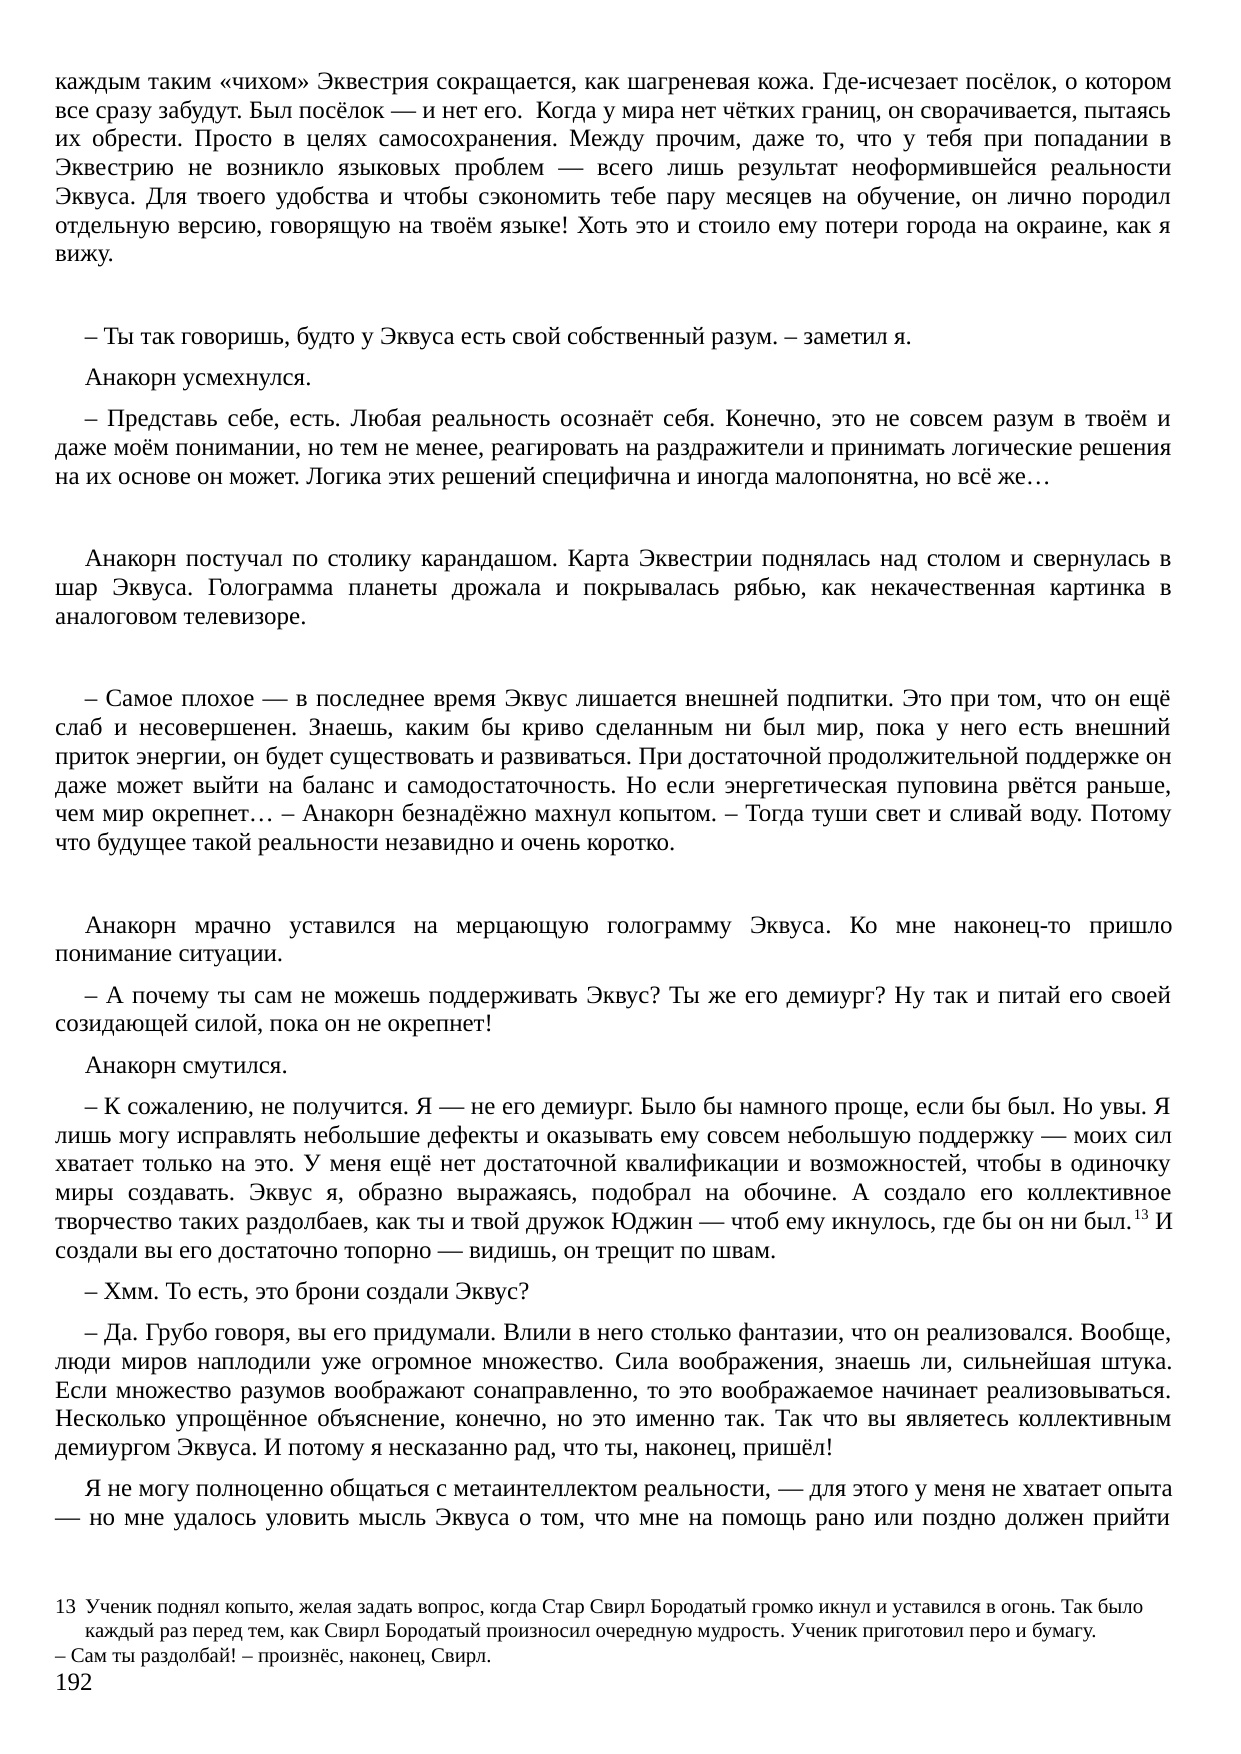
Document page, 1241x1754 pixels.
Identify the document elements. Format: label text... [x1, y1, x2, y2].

text Анакорн мрачно уставился на мерцающую голограмму Эквуса. Ко мне наконец-то пришло понимание ситуации. [55, 910, 1173, 967]
text – Хмм. То есть, это брони создали Эквус? [55, 1276, 1173, 1305]
text каждым таким «чихом» Эквестрия сокращается, как шагреневая кожа. Где-исчезает посёлок, о котором все сразу забудут. Был посёлок — и нет его. Когда у мира нет чётких границ, он сворачивается, пытаясь их обрести. Просто в целях самосохранения. Между прочим, даже то, что у тебя при попадании в Эквестрию не возникло языковых проблем — всего лишь результат неоформившейся реальности Эквуса. Для твоего удобства и чтобы сэкономить тебе пару месяцев на обучение, он лично породил отдельную версию, говорящую на твоём языке! Хоть это и стоило ему потери города на окраине, как я вижу. [55, 66, 1173, 267]
text Ученик поднял копыто, желая задать вопрос, когда Стар Свирл Бородатый громко икнул и уставился в огонь. Так было каждый раз перед тем, как Свирл Бородатый произносил очередную мудрость. Ученик приготовил перо и бумагу. [55, 1594, 1173, 1642]
text – Ты так говоришь, будто у Эквуса есть свой собственный разум. – заметил я. [55, 321, 1173, 350]
text – Сам ты раздолбай! – произнёс, наконец, Свирл. [55, 1642, 1173, 1667]
text Анакорн усмехнулся. [55, 362, 1173, 391]
text Анакорн постучал по столику карандашом. Карта Эквестрии поднялась над столом и свернулась в шар Эквуса. Голограмма планеты дрожала и покрывалась рябью, как некачественная картинка в аналоговом телевизоре. [55, 543, 1173, 630]
text – Представь себе, есть. Любая реальность осознаёт себя. Конечно, это не совсем разум в твоём и даже моём понимании, но тем не менее, реагировать на раздражители и принимать логические решения на их основе он может. Логика этих решений специфична и иногда малопонятна, но всё же… [55, 403, 1173, 490]
text Я не могу полноценно общаться с метаинтеллектом реальности, — для этого у меня не хватает опыта — но мне удалось уловить мысль Эквуса о том, что мне на помощь рано или поздно должен прийти [55, 1473, 1173, 1531]
text – Самое плохое — в последнее время Эквус лишается внешней подпитки. Это при том, что он ещё слаб и несовершенен. Знаешь, каким бы криво сделанным ни был мир, пока у него есть внешний приток энергии, он будет существовать и развиваться. При достаточной продолжительной поддержке он даже может выйти на баланс и самодостаточность. Но если энергетическая пуповина рвётся раньше, чем мир окрепнет… – Анакорн безнадёжно махнул копытом. – Тогда туши свет и сливай воду. Потому что будущее такой реальности незавидно и очень коротко. [55, 683, 1173, 856]
text – А почему ты сам не можешь поддерживать Эквус? Ты же его демиург? Ну так и питай его своей созидающей силой, пока он не окрепнет! [55, 980, 1173, 1037]
text Анакорн смутился. [55, 1050, 1173, 1078]
text – Да. Грубо говоря, вы его придумали. Влили в него столько фантазии, что он реализовался. Вообще, люди миров наплодили уже огромное множество. Сила воображения, знаешь ли, сильнейшая штука. Если множество разумов воображают сонаправленно, то это воображаемое начинает реализовываться. Несколько упрощённое объяснение, конечно, но это именно так. Так что вы являетесь коллективным демиургом Эквуса. И потому я несказанно рад, что ты, наконец, пришёл! [55, 1317, 1173, 1461]
text – К сожалению, не получится. Я — не его демиург. Было бы намного проще, если бы был. Но увы. Я лишь могу исправлять небольшие дефекты и оказывать ему совсем небольшую поддержку — моих сил хватает только на это. У меня ещё нет достаточной квалификации и возможностей, чтобы в одиночку миры создавать. Эквус я, образно выражаясь, подобрал на обочине. А создало его коллективное творчество таких раздолбаев, как ты и твой дружок Юджин — чтоб ему икнулось, где бы он ни был. И создали вы его достаточно топорно — видишь, он трещит по швам. [55, 1091, 1173, 1263]
